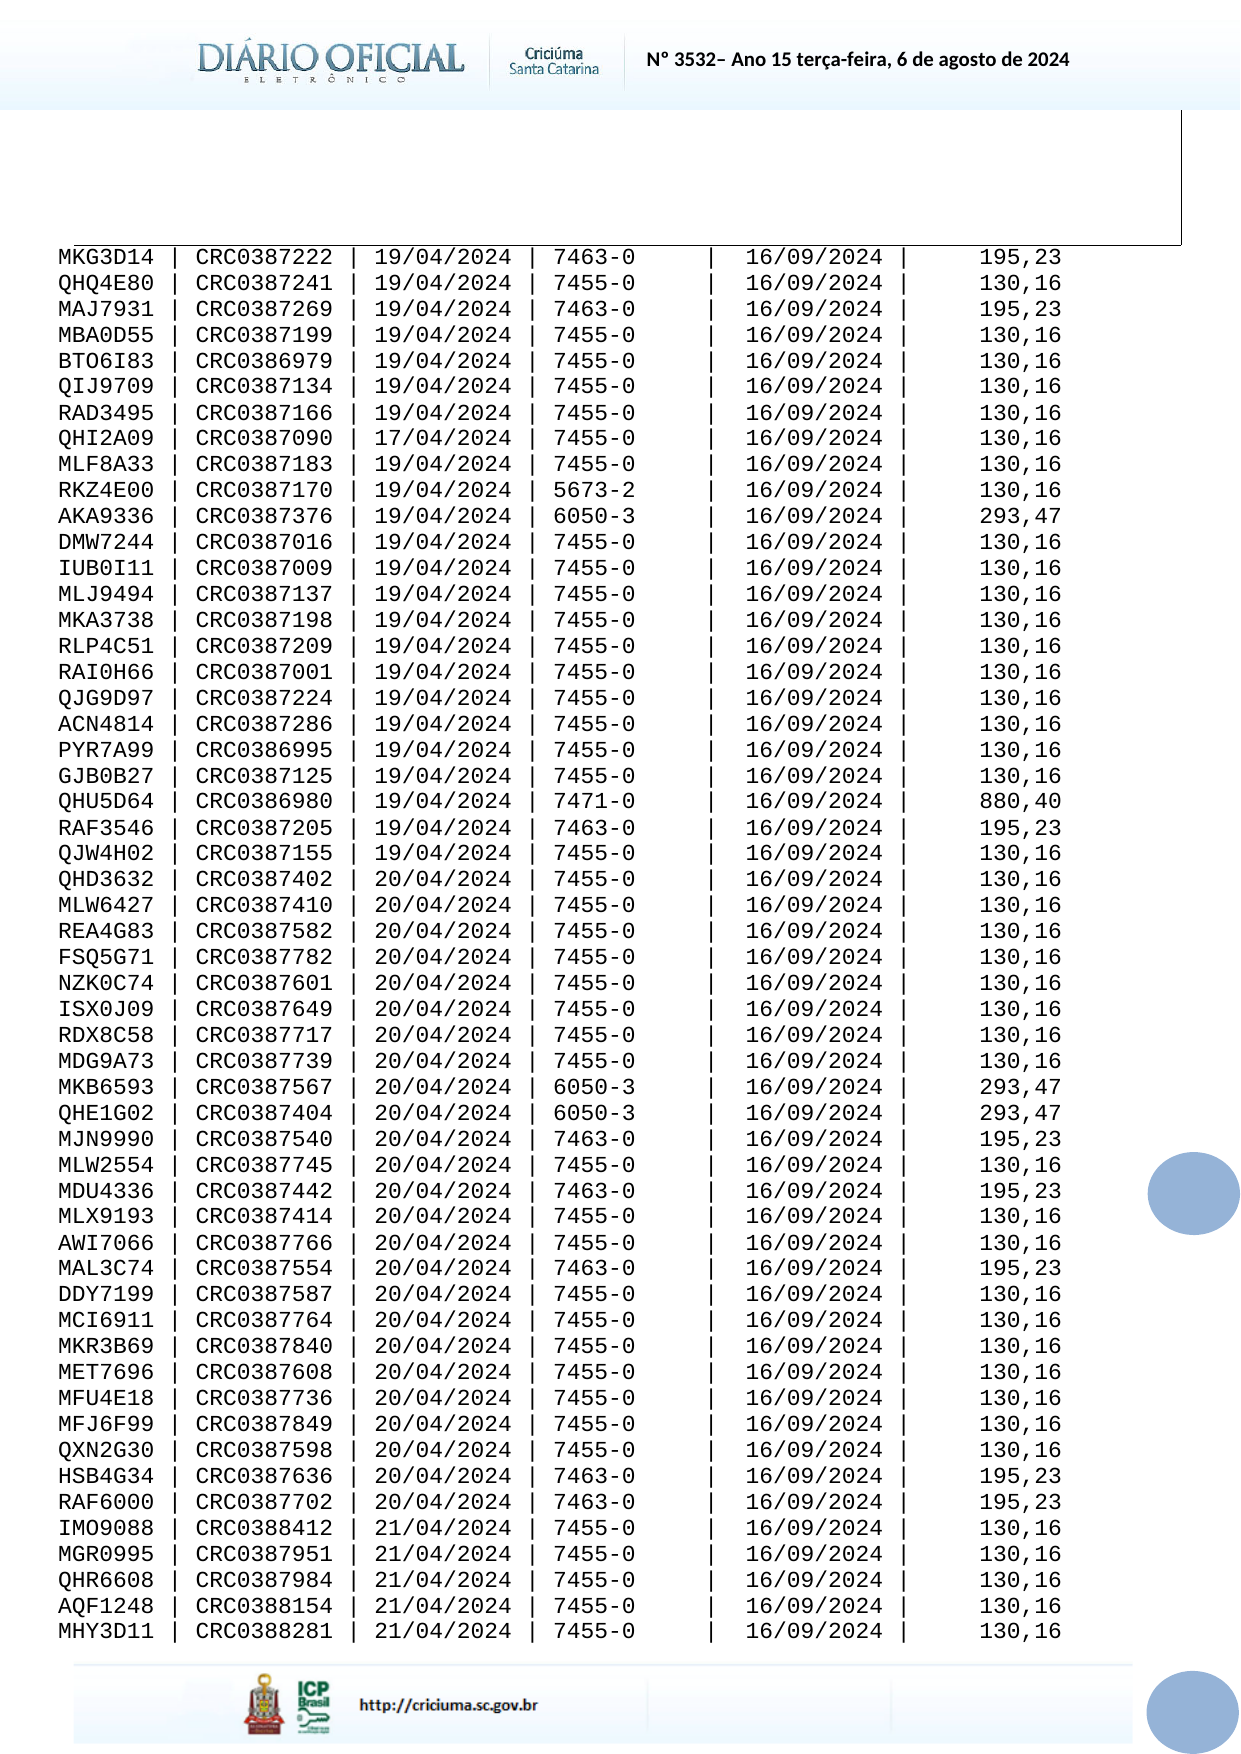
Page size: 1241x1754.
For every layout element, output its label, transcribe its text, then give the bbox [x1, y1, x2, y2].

text DMW7244 | CRC0387016 | 19/04/2024 | 7455-0 | 16/09/2024 | 130,16 [44, 531, 1181, 556]
text RDX8C58 | CRC0387717 | 20/04/2024 | 7455-0 | 16/09/2024 | 130,16 [44, 1023, 1181, 1049]
text GJB0B27 | CRC0387125 | 19/04/2024 | 7455-0 | 16/09/2024 | 130,16 [44, 764, 1181, 790]
text QJW4H02 | CRC0387155 | 19/04/2024 | 7455-0 | 16/09/2024 | 130,16 [44, 842, 1181, 868]
text FSQ5G71 | CRC0387782 | 20/04/2024 | 7455-0 | 16/09/2024 | 130,16 [44, 946, 1181, 971]
text MLW6427 | CRC0387410 | 20/04/2024 | 7455-0 | 16/09/2024 | 130,16 [44, 894, 1181, 919]
text QHU5D64 | CRC0386980 | 19/04/2024 | 7471-0 | 16/09/2024 | 880,40 [44, 790, 1181, 816]
text MLJ9494 | CRC0387137 | 19/04/2024 | 7455-0 | 16/09/2024 | 130,16 [44, 582, 1181, 608]
text IUB0I11 | CRC0387009 | 19/04/2024 | 7455-0 | 16/09/2024 | 130,16 [44, 556, 1181, 582]
text QHR6608 | CRC0387984 | 21/04/2024 | 7455-0 | 16/09/2024 | 130,16 [44, 1568, 1181, 1594]
text MKB6593 | CRC0387567 | 20/04/2024 | 6050-3 | 16/09/2024 | 293,47 [44, 1075, 1181, 1101]
text QHD3632 | CRC0387402 | 20/04/2024 | 7455-0 | 16/09/2024 | 130,16 [44, 868, 1181, 894]
text MBA0D55 | CRC0387199 | 19/04/2024 | 7455-0 | 16/09/2024 | 130,16 [44, 323, 1181, 349]
text MLF8A33 | CRC0387183 | 19/04/2024 | 7455-0 | 16/09/2024 | 130,16 [44, 453, 1181, 479]
text MGR0995 | CRC0387951 | 21/04/2024 | 7455-0 | 16/09/2024 | 130,16 [44, 1542, 1181, 1568]
text MKR3B69 | CRC0387840 | 20/04/2024 | 7455-0 | 16/09/2024 | 130,16 [44, 1334, 1181, 1361]
text MFU4E18 | CRC0387736 | 20/04/2024 | 7455-0 | 16/09/2024 | 130,16 [44, 1386, 1181, 1412]
text MCI6911 | CRC0387764 | 20/04/2024 | 7455-0 | 16/09/2024 | 130,16 [44, 1309, 1181, 1334]
text QHQ4E80 | CRC0387241 | 19/04/2024 | 7455-0 | 16/09/2024 | 130,16 [44, 271, 1181, 297]
text QIJ9709 | CRC0387134 | 19/04/2024 | 7455-0 | 16/09/2024 | 130,16 [44, 375, 1181, 401]
text RAD3495 | CRC0387166 | 19/04/2024 | 7455-0 | 16/09/2024 | 130,16 [44, 401, 1181, 427]
text RAF6000 | CRC0387702 | 20/04/2024 | 7463-0 | 16/09/2024 | 195,23 [44, 1490, 1181, 1516]
text MFJ6F99 | CRC0387849 | 20/04/2024 | 7455-0 | 16/09/2024 | 130,16 [44, 1412, 1181, 1438]
text AQF1248 | CRC0388154 | 21/04/2024 | 7455-0 | 16/09/2024 | 130,16 [44, 1594, 1181, 1620]
text HSB4G34 | CRC0387636 | 20/04/2024 | 7463-0 | 16/09/2024 | 195,23 [44, 1464, 1181, 1490]
text AKA9336 | CRC0387376 | 19/04/2024 | 6050-3 | 16/09/2024 | 293,47 [44, 504, 1181, 531]
text QXN2G30 | CRC0387598 | 20/04/2024 | 7455-0 | 16/09/2024 | 130,16 [44, 1438, 1181, 1464]
text MKG3D14 | CRC0387222 | 19/04/2024 | 7463-0 | 16/09/2024 | 195,23 [44, 245, 1181, 271]
text QHI2A09 | CRC0387090 | 17/04/2024 | 7455-0 | 16/09/2024 | 130,16 [44, 427, 1181, 453]
text ACN4814 | CRC0387286 | 19/04/2024 | 7455-0 | 16/09/2024 | 130,16 [44, 712, 1181, 738]
text RLP4C51 | CRC0387209 | 19/04/2024 | 7455-0 | 16/09/2024 | 130,16 [44, 634, 1181, 660]
text RAI0H66 | CRC0387001 | 19/04/2024 | 7455-0 | 16/09/2024 | 130,16 [44, 660, 1181, 686]
text MAJ7931 | CRC0387269 | 19/04/2024 | 7463-0 | 16/09/2024 | 195,23 [44, 297, 1181, 323]
text MHY3D11 | CRC0388281 | 21/04/2024 | 7455-0 | 16/09/2024 | 130,16 [44, 1620, 1181, 1646]
text RAF3546 | CRC0387205 | 19/04/2024 | 7463-0 | 16/09/2024 | 195,23 [44, 816, 1181, 842]
text MKA3738 | CRC0387198 | 19/04/2024 | 7455-0 | 16/09/2024 | 130,16 [44, 608, 1181, 634]
text MET7696 | CRC0387608 | 20/04/2024 | 7455-0 | 16/09/2024 | 130,16 [44, 1361, 1181, 1386]
text IMO9088 | CRC0388412 | 21/04/2024 | 7455-0 | 16/09/2024 | 130,16 [44, 1516, 1181, 1542]
text REA4G83 | CRC0387582 | 20/04/2024 | 7455-0 | 16/09/2024 | 130,16 [44, 919, 1181, 946]
text MLW2554 | CRC0387745 | 20/04/2024 | 7455-0 | 16/09/2024 | 130,16 [44, 1153, 1180, 1179]
text BTO6I83 | CRC0386979 | 19/04/2024 | 7455-0 | 16/09/2024 | 130,16 [44, 349, 1181, 375]
text MAL3C74 | CRC0387554 | 20/04/2024 | 7463-0 | 16/09/2024 | 195,23 [44, 1257, 1181, 1283]
text MDU4336 | CRC0387442 | 20/04/2024 | 7463-0 | 16/09/2024 | 195,23 [44, 1179, 1150, 1205]
text QJG9D97 | CRC0387224 | 19/04/2024 | 7455-0 | 16/09/2024 | 130,16 [44, 686, 1181, 712]
text RKZ4E00 | CRC0387170 | 19/04/2024 | 5673-2 | 16/09/2024 | 130,16 [44, 479, 1181, 504]
text QHE1G02 | CRC0387404 | 20/04/2024 | 6050-3 | 16/09/2024 | 293,47 [44, 1101, 1181, 1127]
text AWI7066 | CRC0387766 | 20/04/2024 | 7455-0 | 16/09/2024 | 130,16 [44, 1231, 1181, 1257]
text MJN9990 | CRC0387540 | 20/04/2024 | 7463-0 | 16/09/2024 | 195,23 [44, 1127, 1181, 1153]
text DDY7199 | CRC0387587 | 20/04/2024 | 7455-0 | 16/09/2024 | 130,16 [44, 1283, 1181, 1309]
text PYR7A99 | CRC0386995 | 19/04/2024 | 7455-0 | 16/09/2024 | 130,16 [44, 738, 1181, 764]
text NZK0C74 | CRC0387601 | 20/04/2024 | 7455-0 | 16/09/2024 | 130,16 [44, 971, 1181, 997]
text MDG9A73 | CRC0387739 | 20/04/2024 | 7455-0 | 16/09/2024 | 130,16 [44, 1049, 1181, 1075]
text ISX0J09 | CRC0387649 | 20/04/2024 | 7455-0 | 16/09/2024 | 130,16 [44, 997, 1181, 1023]
text MLX9193 | CRC0387414 | 20/04/2024 | 7455-0 | 16/09/2024 | 130,16 [44, 1205, 1171, 1231]
